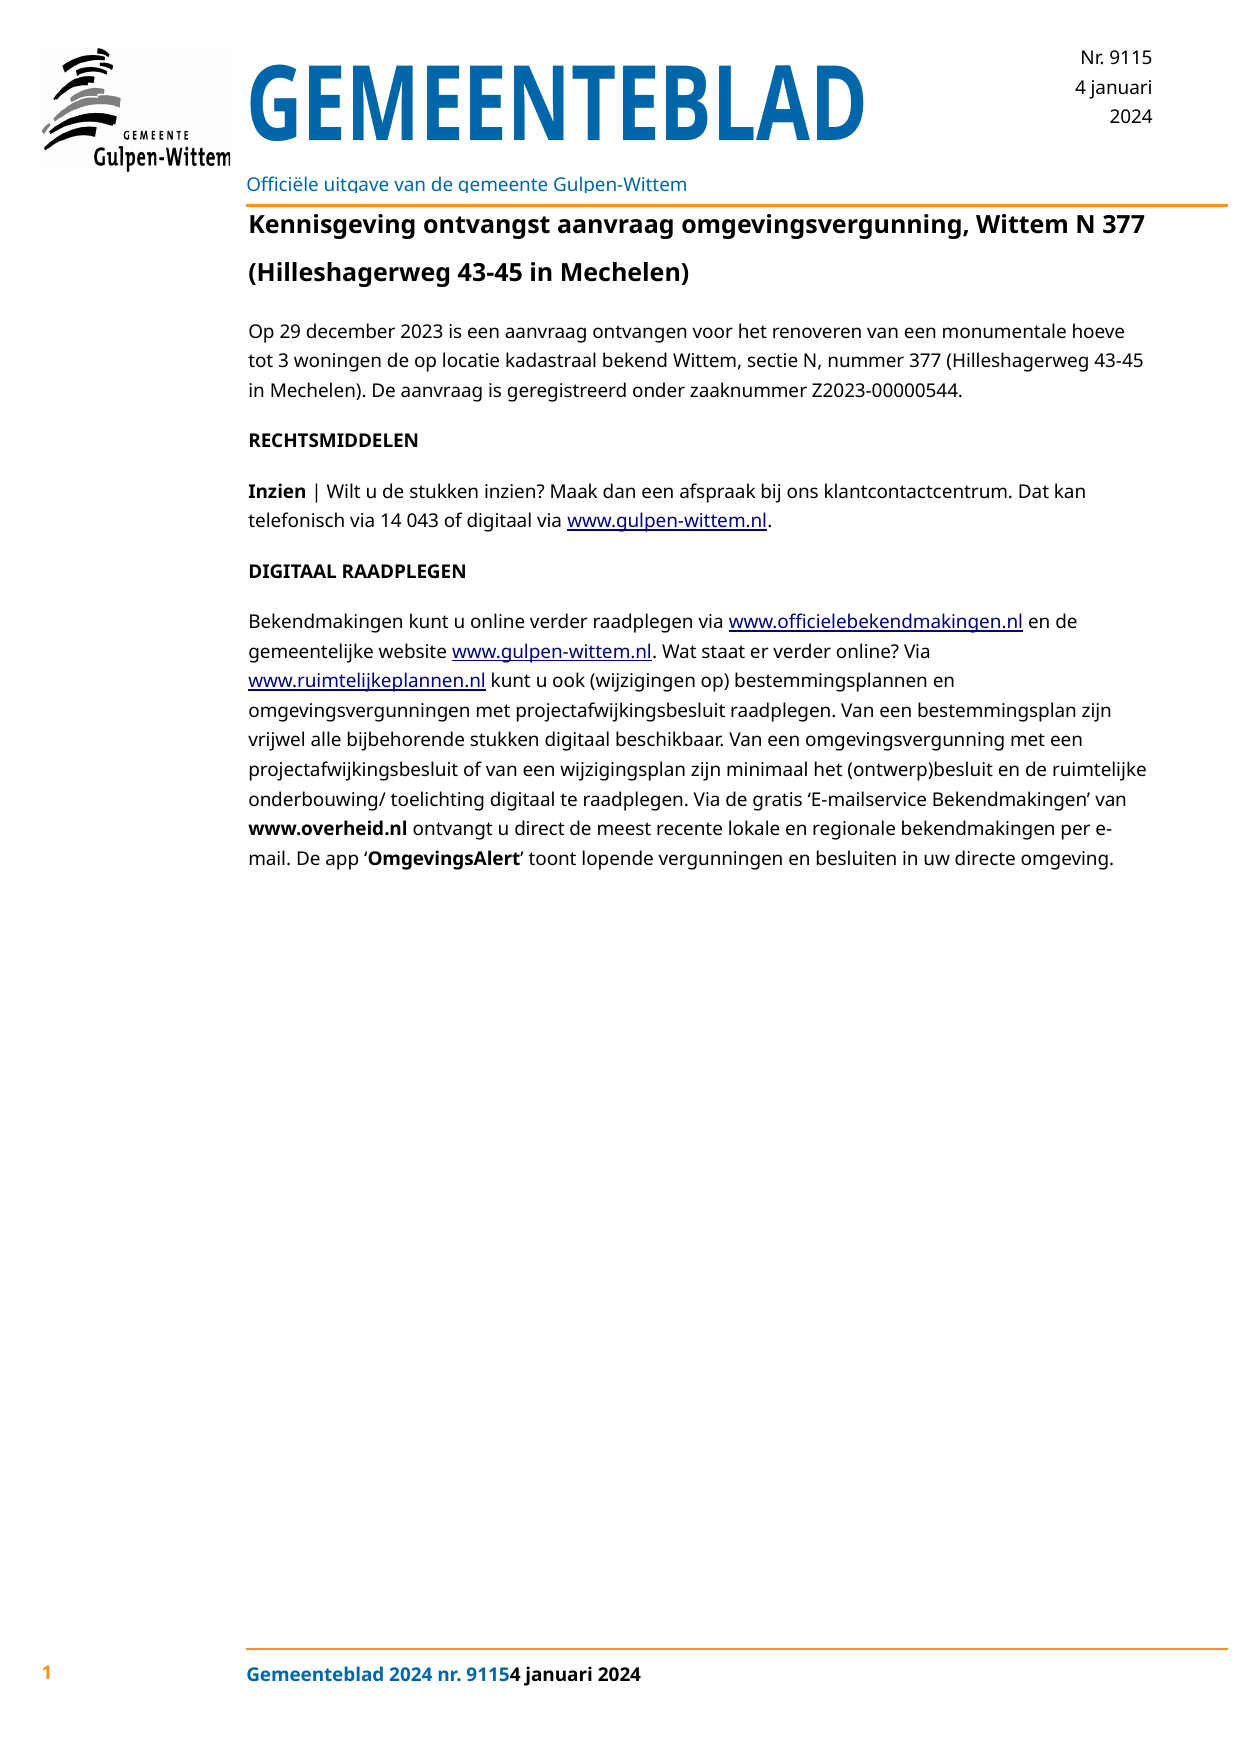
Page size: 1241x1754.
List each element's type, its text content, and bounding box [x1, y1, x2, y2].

text Kennisgeving ontvangst aanvraag omgevingsvergunning, Wittem N 377 (Hilleshagerweg 43-45 in Mechelen) [248, 207, 1152, 288]
picture [41, 47, 231, 172]
text Bekendmakingen kunt u online verder raadplegen via www.officielebekendmakingen.nl en de gemeentelijke website www.gulpen-wittem.nl. Wat staat er verder online? Via www.ruimtelijkeplannen.nl kunt u ook (wijzigingen op) bestemmingsplannen en omgevingsvergunningen met projectafwijkingsbesluit raadplegen. Van een bestemmingsplan zijn vrijwel alle bijbehorende stukken digitaal beschikbaar. Van een omgevingsvergunning met een projectafwijkingsbesluit of van een wijzigingsplan zijn minimaal het (ontwerp)besluit en de ruimtelijke onderbouwing/ toelichting digitaal te raadplegen. Via de gratis ‘E-mailservice Bekendmakingen’ van www.overheid.nl ontvangt u direct de meest recente lokale en regionale bekendmakingen per e-mail. De app ‘OmgevingsAlert’ toont lopende vergunningen en besluiten in uw directe omgeving. [248, 608, 1152, 871]
text RECHTSMIDDELEN [248, 427, 1152, 453]
text DIGITAAL RAADPLEGEN [248, 558, 1152, 584]
text Op 29 december 2023 is een aanvraag ontvangen voor het renoveren van een monumentale hoeve tot 3 woningen de op locatie kadastraal bekend Wittem, sectie N, nummer 377 (Hilleshagerweg 43-45 in Mechelen). De aanvraag is geregistreerd onder zaaknummer Z2023-00000544. [248, 318, 1152, 403]
text Inzien | Wilt u de stukken inzien? Maak dan een afspraak bij ons klantcontactcentrum. Dat kan telefonisch via 14 043 of digitaal via www.gulpen-wittem.nl. [248, 478, 1152, 533]
